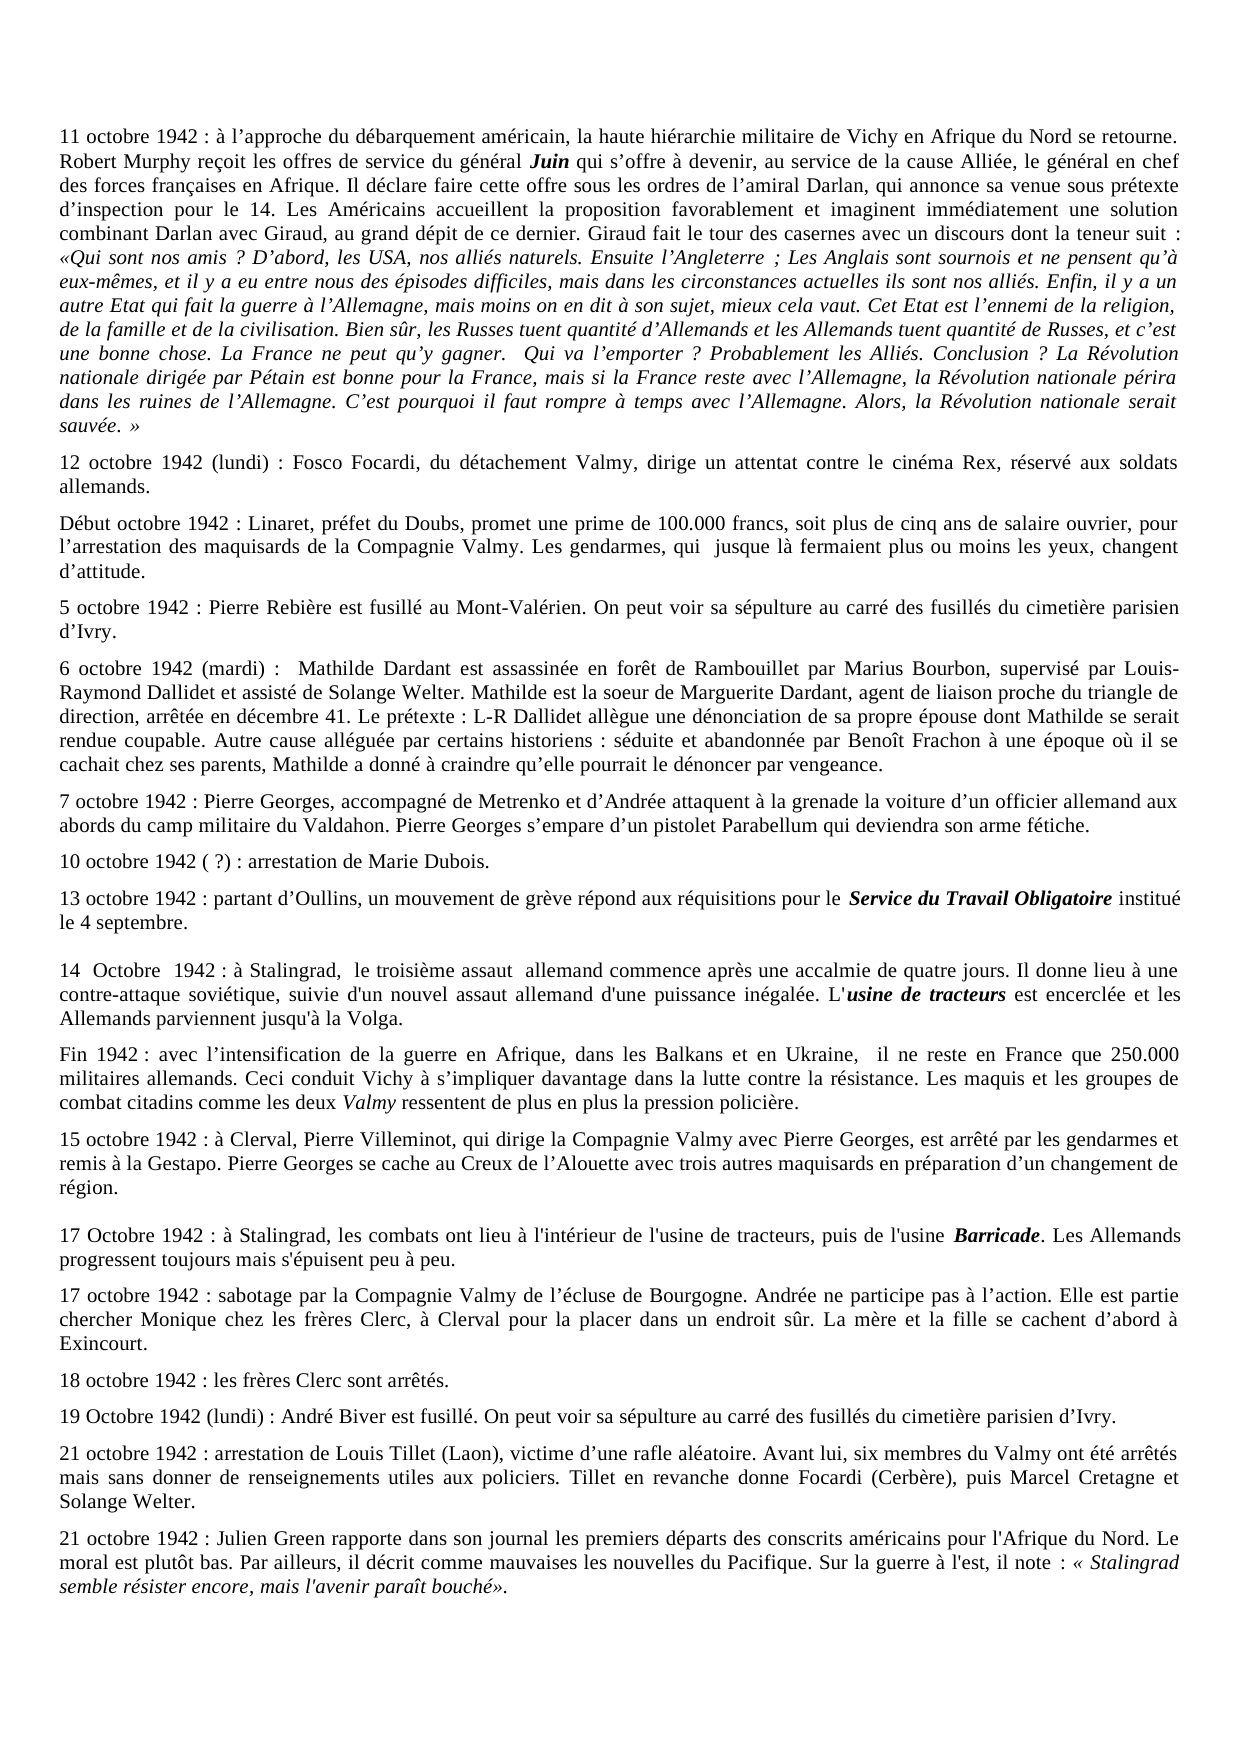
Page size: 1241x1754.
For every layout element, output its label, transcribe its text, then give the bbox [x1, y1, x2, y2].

text 18 octobre 1942 : les frères Clerc sont arrêtés. [59, 1368, 1181, 1392]
text 7 octobre 1942 : Pierre Georges, accompagné de Metrenko et d’Andrée attaquent à la grenade la voiture d’un officier allemand aux abords du camp militaire du Valdahon. Pierre Georges s’empare d’un pistolet Parabellum qui deviendra son arme fétiche. [59, 788, 1181, 837]
text 17 octobre 1942 : sabotage par la Compagnie Valmy de l’écluse de Bourgogne. Andrée ne participe pas à l’action. Elle est partie chercher Monique chez les frères Clerc, à Clerval pour la placer dans un endroit sûr. La mère et la fille se cachent d’abord à Exincourt. [59, 1283, 1181, 1355]
text 11 octobre 1942 : à l’approche du débarquement américain, la haute hiérarchie militaire de Vichy en Afrique du Nord se retourne. Robert Murphy reçoit les offres de service du général Juin qui s’offre à devenir, au service de la cause Alliée, le général en chef des forces françaises en Afrique. Il déclare faire cette offre sous les ordres de l’amiral Darlan, qui annonce sa venue sous prétexte d’inspection pour le 14. Les Américains accueillent la proposition favorablement et imaginent immédiatement une solution combinant Darlan avec Giraud, au grand dépit de ce dernier. Giraud fait le tour des casernes avec un discours dont la teneur suit : «Qui sont nos amis ? D’abord, les USA, nos alliés naturels. Ensuite l’Angleterre ; Les Anglais sont sournois et ne pensent qu’à eux-mêmes, et il y a eu entre nous des épisodes difficiles, mais dans les circonstances actuelles ils sont nos alliés. Enfin, il y a un autre Etat qui fait la guerre à l’Allemagne, mais moins on en dit à son sujet, mieux cela vaut. Cet Etat est l’ennemi de la religion, de la famille et de la civilisation. Bien sûr, les Russes tuent quantité d’Allemands et les Allemands tuent quantité de Russes, et c’est une bonne chose. La France ne peut qu’y gagner. Qui va l’emporter ? Probablement les Alliés. Conclusion ? La Révolution nationale dirigée par Pétain est bonne pour la France, mais si la France reste avec l’Allemagne, la Révolution nationale périra dans les ruines de l’Allemagne. C’est pourquoi il faut rompre à temps avec l’Allemagne. Alors, la Révolution nationale serait sauvée. » [59, 124, 1181, 437]
text 14 Octobre 1942 : à Stalingrad, le troisième assaut allemand commence après une accalmie de quatre jours. Il donne lieu à une contre-attaque soviétique, suivie d'un nouvel assaut allemand d'une puissance inégalée. L'usine de tracteurs est encerclée et les Allemands parviennent jusqu'à la Volga. [59, 958, 1181, 1030]
text 15 octobre 1942 : à Clerval, Pierre Villeminot, qui dirige la Compagnie Valmy avec Pierre Georges, est arrêté par les gendarmes et remis à la Gestapo. Pierre Georges se cache au Creux de l’Alouette avec trois autres maquisards en préparation d’un changement de région. [59, 1127, 1181, 1199]
text Fin 1942 : avec l’intensification de la guerre en Afrique, dans les Balkans et en Ukraine, il ne reste en France que 250.000 militaires allemands. Ceci conduit Vichy à s’impliquer davantage dans la lutte contre la résistance. Les maquis et les groupes de combat citadins comme les deux Valmy ressentent de plus en plus la pression policière. [59, 1042, 1181, 1114]
text 5 octobre 1942 : Pierre Rebière est fusillé au Mont-Valérien. On peut voir sa sépulture au carré des fusillés du cimetière parisien d’Ivry. [59, 595, 1181, 643]
text 19 Octobre 1942 (lundi) : André Biver est fusillé. On peut voir sa sépulture au carré des fusillés du cimetière parisien d’Ivry. [59, 1404, 1181, 1428]
text 17 Octobre 1942 : à Stalingrad, les combats ont lieu à l'intérieur de l'usine de tracteurs, puis de l'usine Barricade. Les Allemands progressent toujours mais s'épuisent peu à peu. [59, 1223, 1181, 1271]
text 12 octobre 1942 (lundi) : Fosco Focardi, du détachement Valmy, dirige un attentat contre le cinéma Rex, réservé aux soldats allemands. [59, 450, 1181, 498]
text 13 octobre 1942 : partant d’Oullins, un mouvement de grève répond aux réquisitions pour le Service du Travail Obligatoire institué le 4 septembre. [59, 886, 1181, 934]
text 21 octobre 1942 : Julien Green rapporte dans son journal les premiers départs des conscrits américains pour l'Afrique du Nord. Le moral est plutôt bas. Par ailleurs, il décrit comme mauvaises les nouvelles du Pacifique. Sur la guerre à l'est, il note : « Stalingrad semble résister encore, mais l'avenir paraît bouché». [59, 1526, 1181, 1598]
text 21 octobre 1942 : arrestation de Louis Tillet (Laon), victime d’une rafle aléatoire. Avant lui, six membres du Valmy ont été arrêtés mais sans donner de renseignements utiles aux policiers. Tillet en revanche donne Focardi (Cerbère), puis Marcel Cretagne et Solange Welter. [59, 1441, 1181, 1513]
text Début octobre 1942 : Linaret, préfet du Doubs, promet une prime de 100.000 francs, soit plus de cinq ans de salaire ouvrier, pour l’arrestation des maquisards de la Compagnie Valmy. Les gendarmes, qui jusque là fermaient plus ou moins les yeux, changent d’attitude. [59, 510, 1181, 582]
text 10 octobre 1942 ( ?) : arrestation de Marie Dubois. [59, 849, 1181, 873]
text 6 octobre 1942 (mardi) : Mathilde Dardant est assassinée en forêt de Rambouillet par Marius Bourbon, supervisé par Louis-Raymond Dallidet et assisté de Solange Welter. Mathilde est la soeur de Marguerite Dardant, agent de liaison proche du triangle de direction, arrêtée en décembre 41. Le prétexte : L-R Dallidet allègue une dénonciation de sa propre épouse dont Mathilde se serait rendue coupable. Autre cause alléguée par certains historiens : séduite et abandonnée par Benoît Frachon à une époque où il se cachait chez ses parents, Mathilde a donné à craindre qu’elle pourrait le dénoncer par vengeance. [59, 656, 1181, 776]
